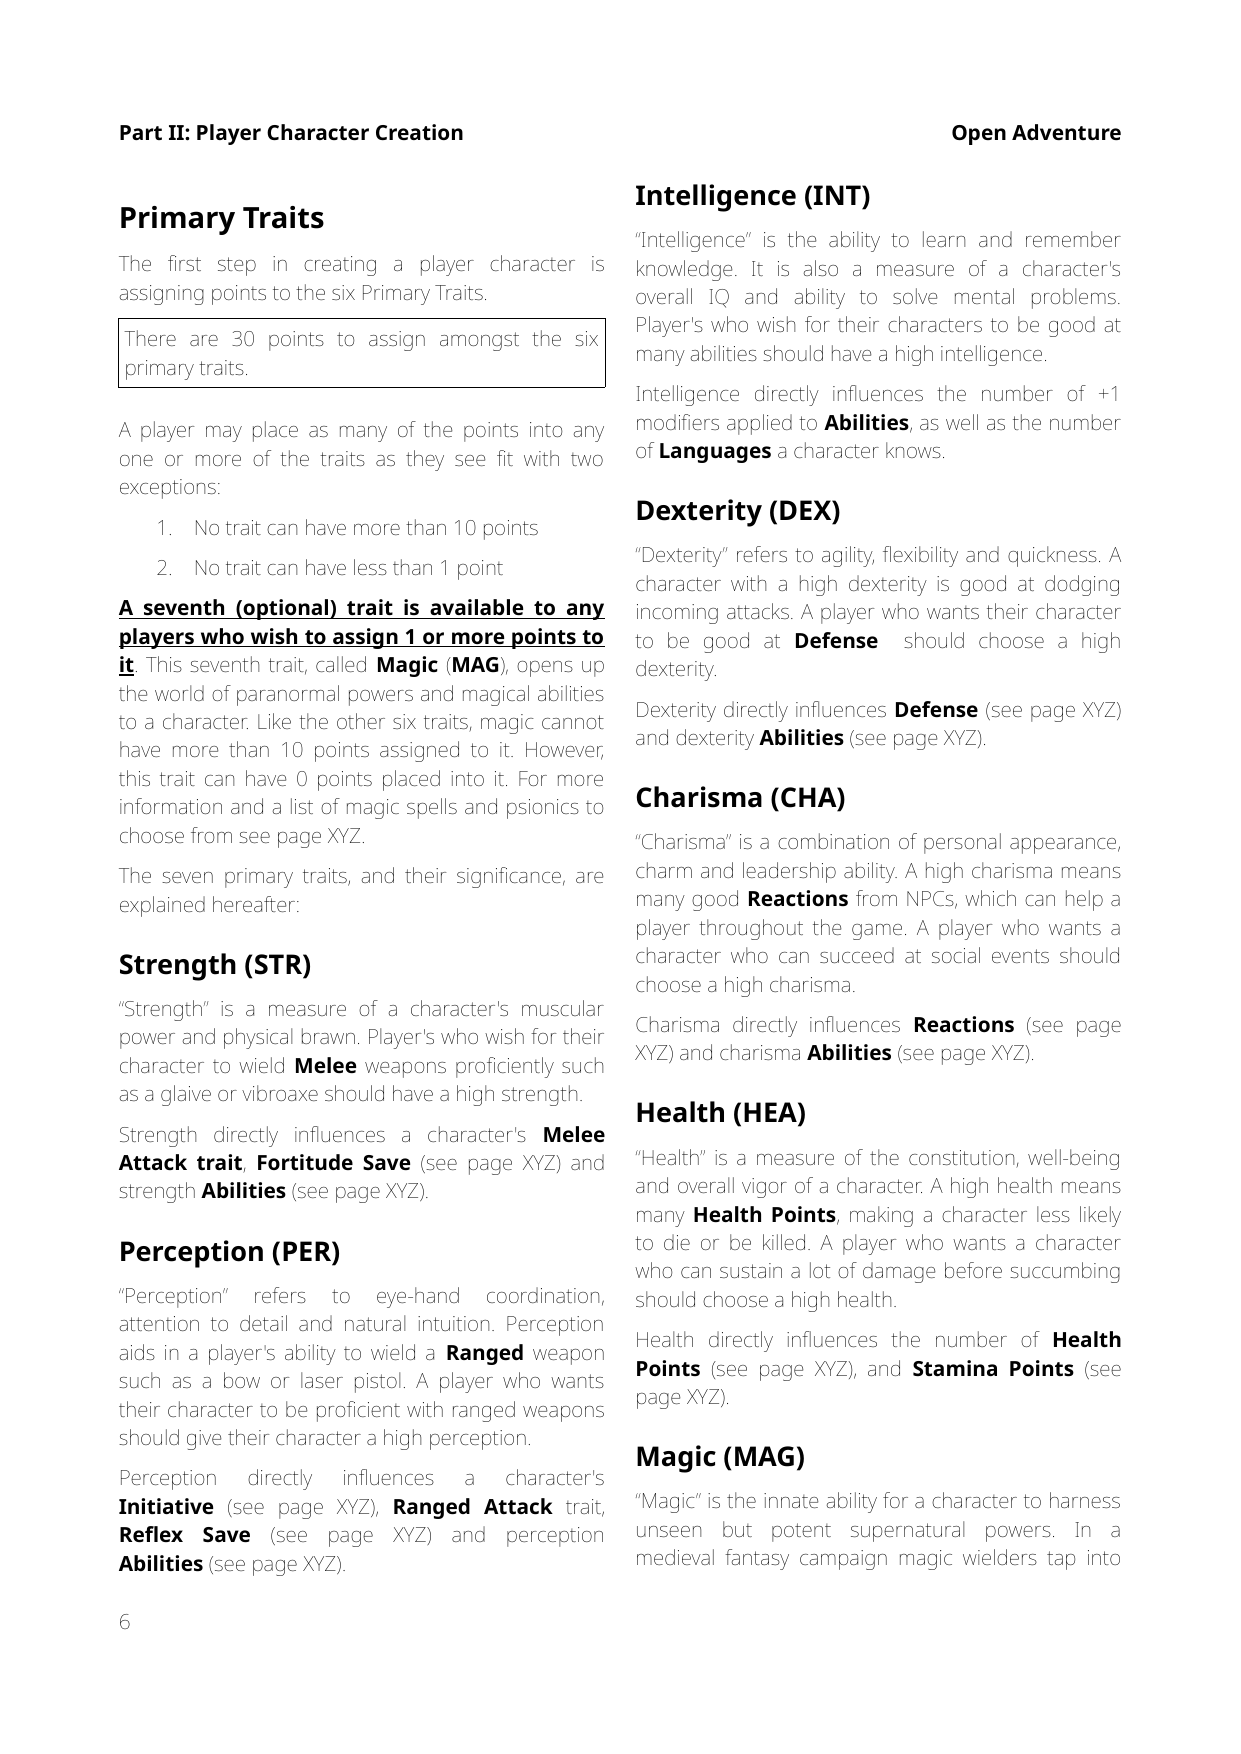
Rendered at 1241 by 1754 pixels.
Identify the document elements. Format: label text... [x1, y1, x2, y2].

text Charisma directly influences Reactions (see page XYZ) and charisma Abilities (see page XYZ). [635, 1010, 1122, 1067]
text players who wish to assign 1 or more points to [118, 619, 605, 646]
text Perception (PER) [118, 1232, 605, 1269]
text “Intelligence” is the ability to learn and remember knowledge. It is also a measure of a character's overall IQ and ability to solve mental problems. Player's who wish for their characters to be good at many abilities should have a high intelligence. [635, 225, 1122, 367]
text Intelligence (INT) [635, 176, 1122, 213]
table_header There are 30 points to assign amongst the six primary traits. [119, 319, 605, 387]
text “Perception” refers to eye-hand coordination, attention to detail and natural intuition. Perception aids in a player's ability to wield a Ranged weapon such as a bow or laser pistol. A player who wants their character to be proficient with ranged weapons should give their character a high perception. [118, 1281, 605, 1452]
list No trait can have more than 10 points [156, 513, 605, 541]
text A player may place as many of the points into any one or more of the traits as they see fit with two exceptions: [118, 388, 605, 501]
text Strength (STR) [118, 945, 605, 982]
text Health directly influences the number of Health Points (see page XYZ), and Stamina Points (see page XYZ). [635, 1325, 1122, 1411]
text “Charisma” is a combination of personal appearance, charm and leadership ability. A high charisma means many good Reactions from NPCs, which can help a player throughout the game. A player who wants a character who can succeed at social events should choose a high charisma. [635, 827, 1122, 998]
text Dexterity directly influences Defense (see page XYZ) and dexterity Abilities (see page XYZ). [635, 695, 1122, 752]
subtitle Primary Traits [118, 197, 605, 237]
text “Magic” is the innate ability for a character to harness unseen but potent supernatural powers. In a medieval fantasy campaign magic wielders tap into [635, 1487, 1122, 1572]
text “Health” is a measure of the constitution, well-being and overall vigor of a character. A high health means many Health Points, making a character less likely to die or be killed. A player who wants a character who can sustain a lot of damage before succumbing should choose a high health. [635, 1143, 1122, 1313]
text Dexterity (DEX) [635, 492, 1122, 529]
text it. This seventh trait, called Magic (MAG), opens up the world of paranormal powers and magical abilities to a character. Like the other six traits, magic cannot have more than 10 points assigned to it. However, this trait can have 0 points placed into it. For more information and a list of magic spells and psionics to choose from see page XYZ. [118, 647, 605, 849]
text The first step in creating a player character is assigning points to the six Primary Traits. [118, 249, 605, 306]
text The seven primary traits, and their significance, are explained hereafter: [118, 861, 605, 918]
list No trait can have less than 1 point [156, 553, 605, 581]
text Strength directly influences a character's Melee Attack trait, Fortitude Save (see page XYZ) and strength Abilities (see page XYZ). [118, 1120, 605, 1205]
text A seventh (optional) trait is available to any [118, 593, 605, 618]
text Intelligence directly influences the number of +1 modifiers applied to Abilities, as well as the number of Languages a character knows. [635, 379, 1122, 465]
text “Strength” is a measure of a character's muscular power and physical brawn. Player's who wish for their character to wield Melee weapons proficiently such as a glaive or vibroaxe should have a high strength. [118, 994, 605, 1108]
text Charisma (CHA) [635, 779, 1122, 816]
text “Dexterity” refers to agility, flexibility and quickness. A character with a high dexterity is good at dodging incoming attacks. A player who wants their character to be good at Defense should choose a high dexterity. [635, 541, 1122, 683]
text Health (HEA) [635, 1094, 1122, 1131]
text Perception directly influences a character's Initiative (see page XYZ), Ranged Attack trait, Reflex Save (see page XYZ) and perception Abilities (see page XYZ). [118, 1463, 605, 1577]
text Magic (MAG) [635, 1438, 1122, 1474]
